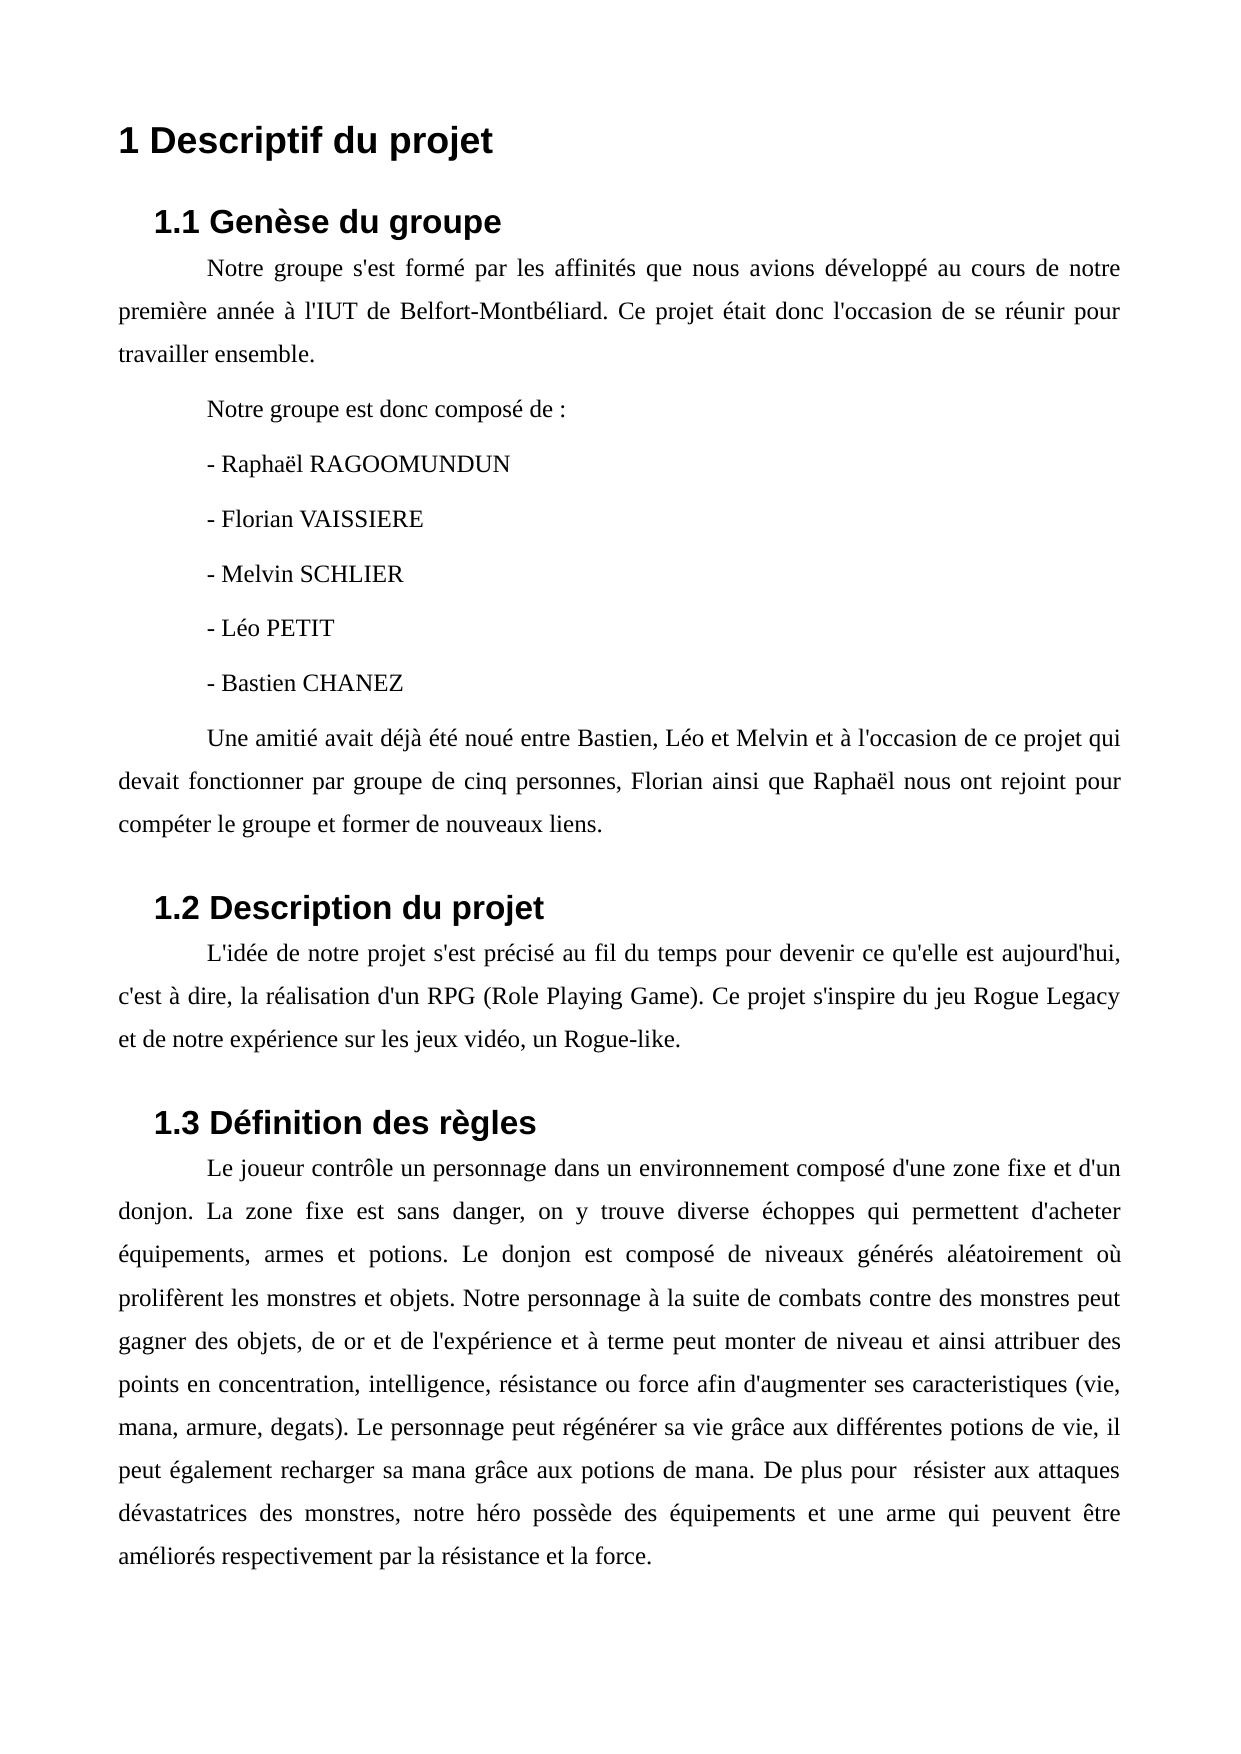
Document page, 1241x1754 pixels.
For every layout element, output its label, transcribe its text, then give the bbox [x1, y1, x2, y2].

text Notre groupe est donc composé de : [118, 394, 1122, 423]
subtitle Descriptif du projet [118, 118, 1122, 161]
text - Bastien CHANEZ [118, 668, 1122, 697]
text - Melvin SCHLIER [118, 559, 1122, 587]
text Le joueur contrôle un personnage dans un environnement composé d'une zone fixe et d'un donjon. La zone fixe est sans danger, on y trouve diverse échoppes qui permettent d'acheter équipements, armes et potions. Le donjon est composé de niveaux générés aléatoirement où prolifèrent les monstres et objets. Notre personnage à la suite de combats contre des monstres peut gagner des objets, de or et de l'expérience et à terme peut monter de niveau et ainsi attribuer des points en concentration, intelligence, résistance ou force afin d'augmenter ses caracteristiques (vie, mana, armure, degats). Le personnage peut régénérer sa vie grâce aux différentes potions de vie, il peut également recharger sa mana grâce aux potions de mana. De plus pour résister aux attaques dévastatrices des monstres, notre héro possède des équipements et une arme qui peuvent être améliorés respectivement par la résistance et la force. [118, 1153, 1122, 1570]
text L'idée de notre projet s'est précisé au fil du temps pour devenir ce qu'elle est aujourd'hui, c'est à dire, la réalisation d'un RPG (Role Playing Game). Ce projet s'inspire du jeu Rogue Legacy et de notre expérience sur les jeux vidéo, un Rogue-like. [118, 938, 1122, 1053]
subtitle Description du projet [153, 888, 1104, 927]
text Notre groupe s'est formé par les affinités que nous avions développé au cours de notre première année à l'IUT de Belfort-Montbéliard. Ce projet était donc l'occasion de se réunir pour travailler ensemble. [118, 253, 1122, 368]
text - Florian VAISSIERE [118, 504, 1122, 532]
text - Léo PETIT [118, 613, 1122, 642]
text Une amitié avait déjà été noué entre Bastien, Léo et Melvin et à l'occasion de ce projet qui devait fonctionner par groupe de cinq personnes, Florian ainsi que Raphaël nous ont rejoint pour compéter le groupe et former de nouveaux liens. [118, 723, 1122, 838]
subtitle Genèse du groupe [153, 203, 1104, 241]
subtitle Définition des règles [153, 1103, 1104, 1142]
text - Raphaël RAGOOMUNDUN [118, 449, 1122, 478]
